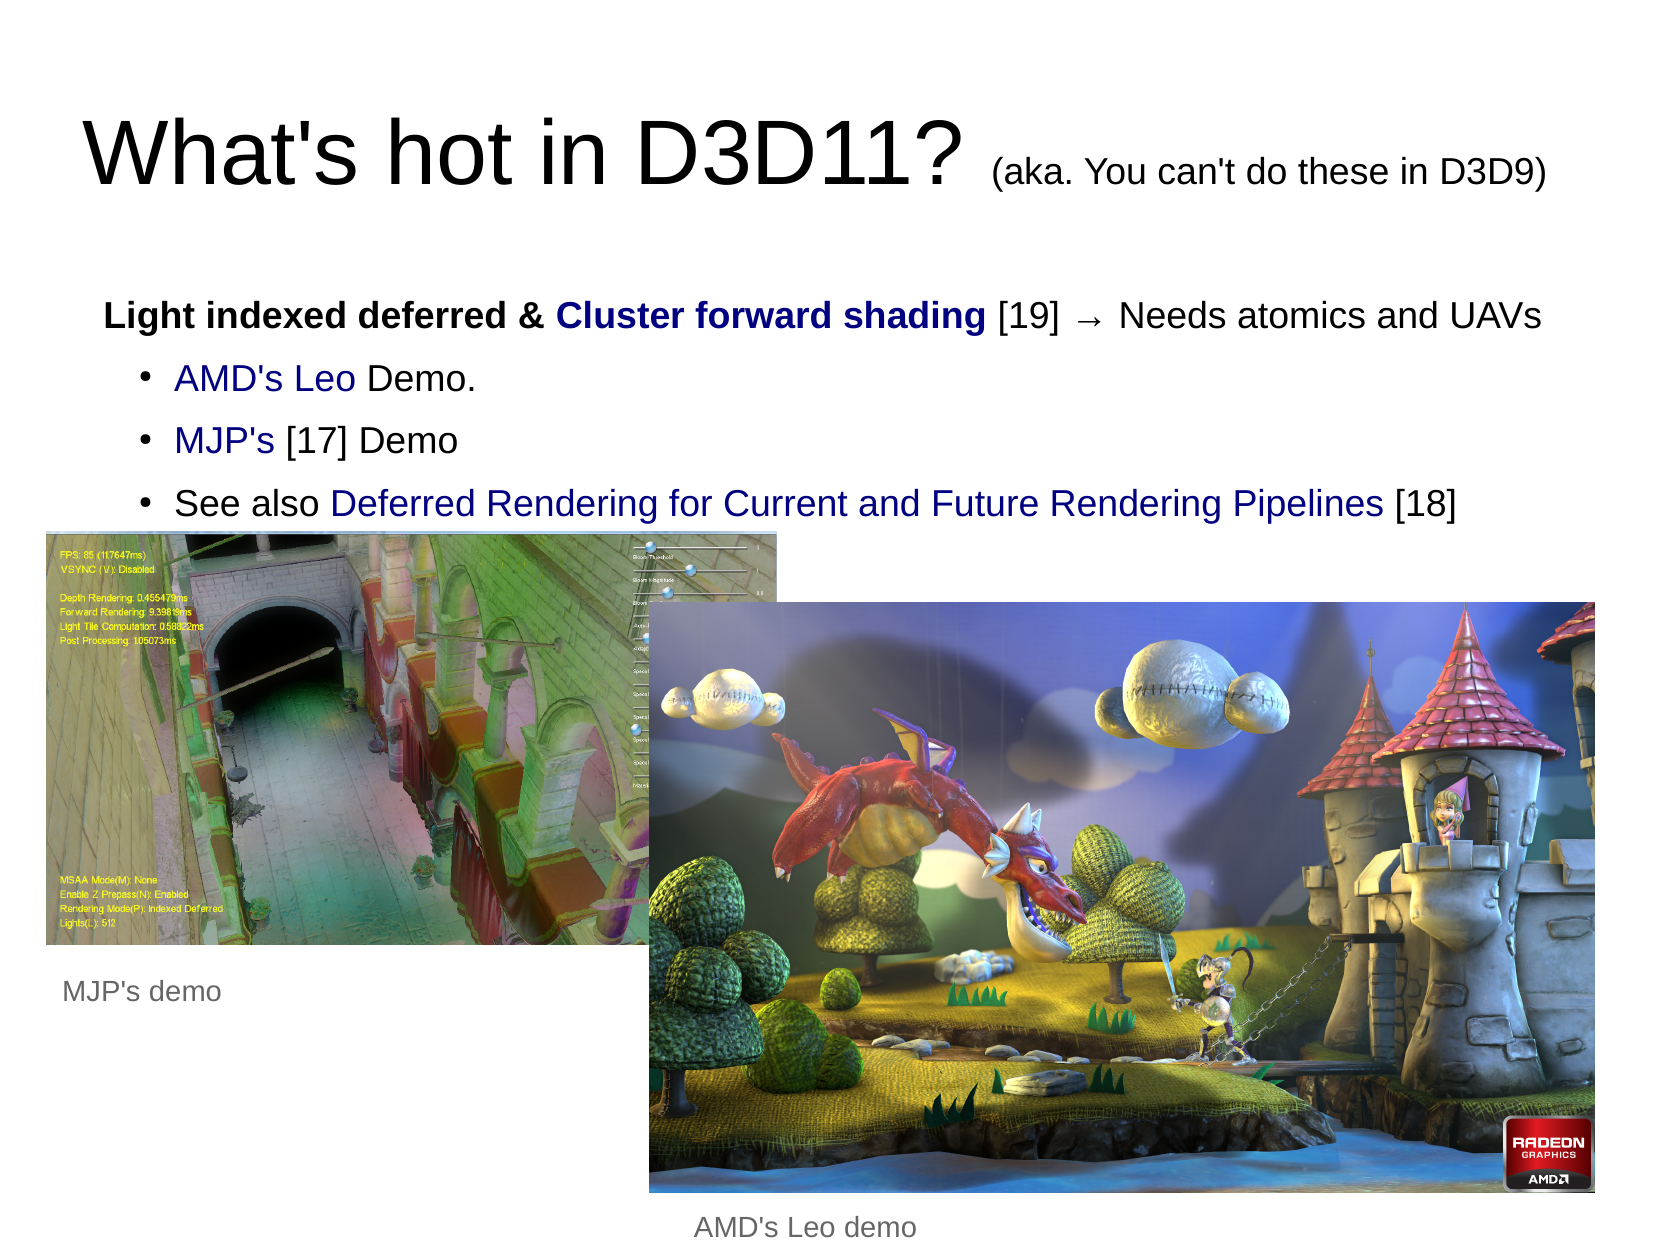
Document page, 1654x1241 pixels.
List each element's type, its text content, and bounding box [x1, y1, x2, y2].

picture [46, 531, 1595, 1193]
text_box AMD's Leo demo [679, 1187, 1182, 1235]
title What's hot in D3D11? (aka. You can't do these in D3D9) [82, 49, 1571, 257]
text_box Light indexed deferred & Cluster forward shading [19] → Needs atomics and UAVs AMD's Leo Demo. MJP's [17] Demo See also Deferred Rendering for Current and Future Rendering Pipelines [18] [88, 265, 1565, 514]
text_box MJP's demo [47, 950, 550, 999]
